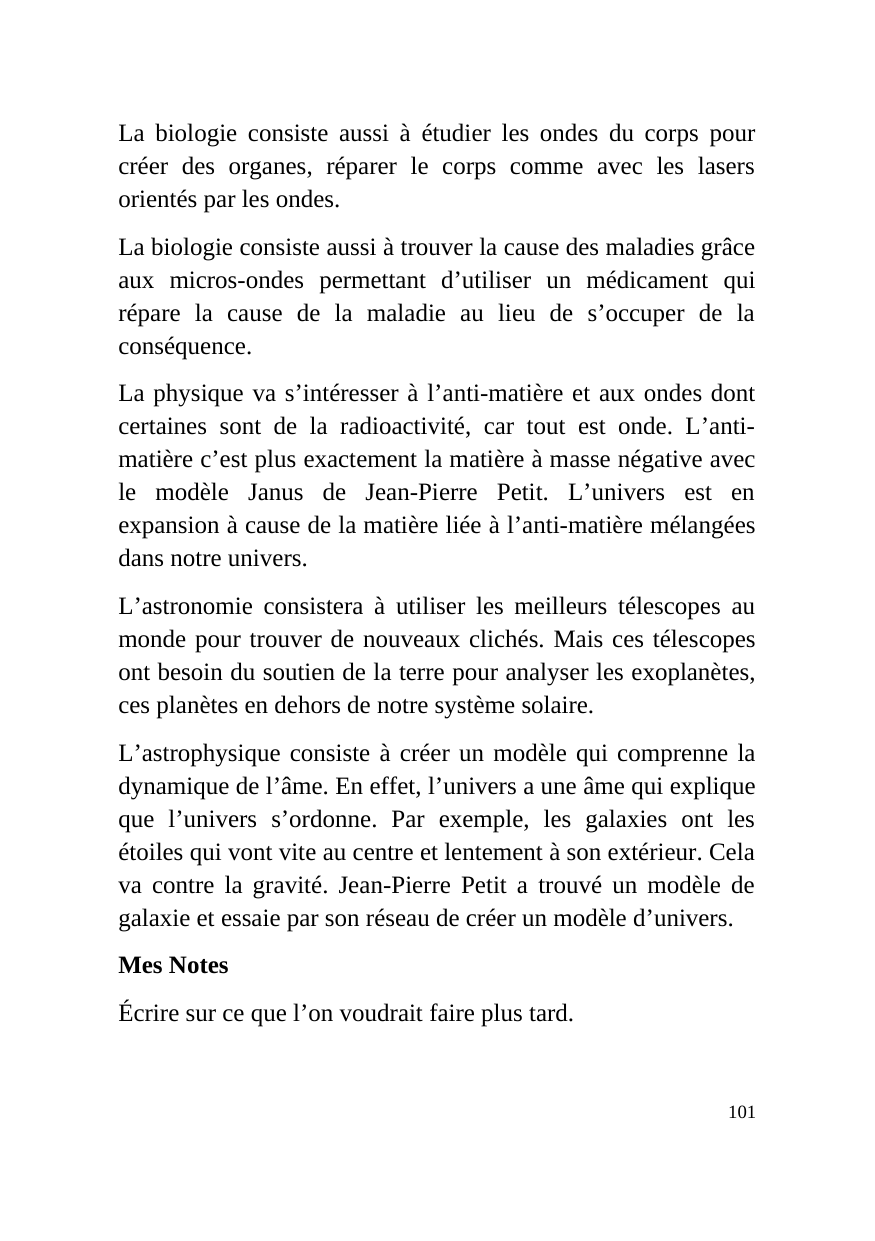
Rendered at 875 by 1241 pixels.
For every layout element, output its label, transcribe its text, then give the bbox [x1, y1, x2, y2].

text La biologie consiste aussi à étudier les ondes du corps pour créer des organes, réparer le corps comme avec les lasers orientés par les ondes. [118, 118, 756, 213]
text L’astrophysique consiste à créer un modèle qui comprenne la dynamique de l’âme. En effet, l’univers a une âme qui explique que l’univers s’ordonne. Par exemple, les galaxies ont les étoiles qui vont vite au centre et lentement à son extérieur. Cela va contre la gravité. Jean-Pierre Petit a trouvé un modèle de galaxie et essaie par son réseau de créer un modèle d’univers. [118, 738, 756, 932]
text La biologie consiste aussi à trouver la cause des maladies grâce aux micros-ondes permettant d’utiliser un médicament qui répare la cause de la maladie au lieu de s’occuper de la conséquence. [118, 232, 756, 359]
text Mes Notes [118, 951, 756, 979]
text Écrire sur ce que l’on voudrait faire plus tard. [118, 998, 756, 1027]
text L’astronomie consistera à utiliser les meilleurs télescopes au monde pour trouver de nouveaux clichés. Mais ces télescopes ont besoin du soutien de la terre pour analyser les exoplanètes, ces planètes en dehors de notre système solaire. [118, 591, 756, 719]
text La physique va s’intéresser à l’anti-matière et aux ondes dont certaines sont de la radioactivité, car tout est onde. L’anti-matière c’est plus exactement la matière à masse négative avec le modèle Janus de Jean-Pierre Petit. L’univers est en expansion à cause de la matière liée à l’anti-matière mélangées dans notre univers. [118, 378, 756, 572]
